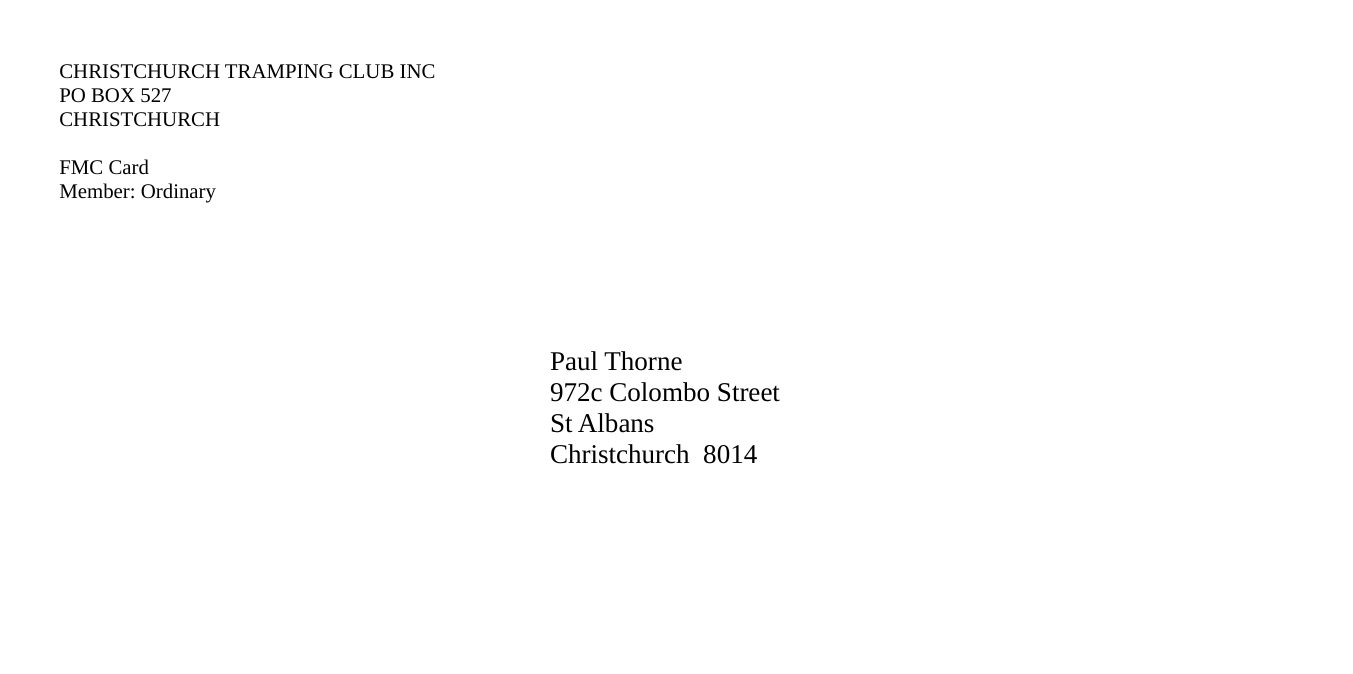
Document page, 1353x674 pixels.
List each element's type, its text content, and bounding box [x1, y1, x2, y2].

text 972c Colombo Street [550, 376, 1293, 407]
text Member: Ordinary [59, 179, 1293, 203]
text Christchurch 8014 [550, 438, 1293, 469]
text Paul Thorne [550, 345, 1293, 376]
text St Albans [550, 407, 1293, 438]
text CHRISTCHURCH TRAMPING CLUB INC [59, 59, 1293, 83]
text FMC Card [59, 155, 1293, 179]
text CHRISTCHURCH [59, 107, 1293, 131]
text PO BOX 527 [59, 83, 1293, 107]
